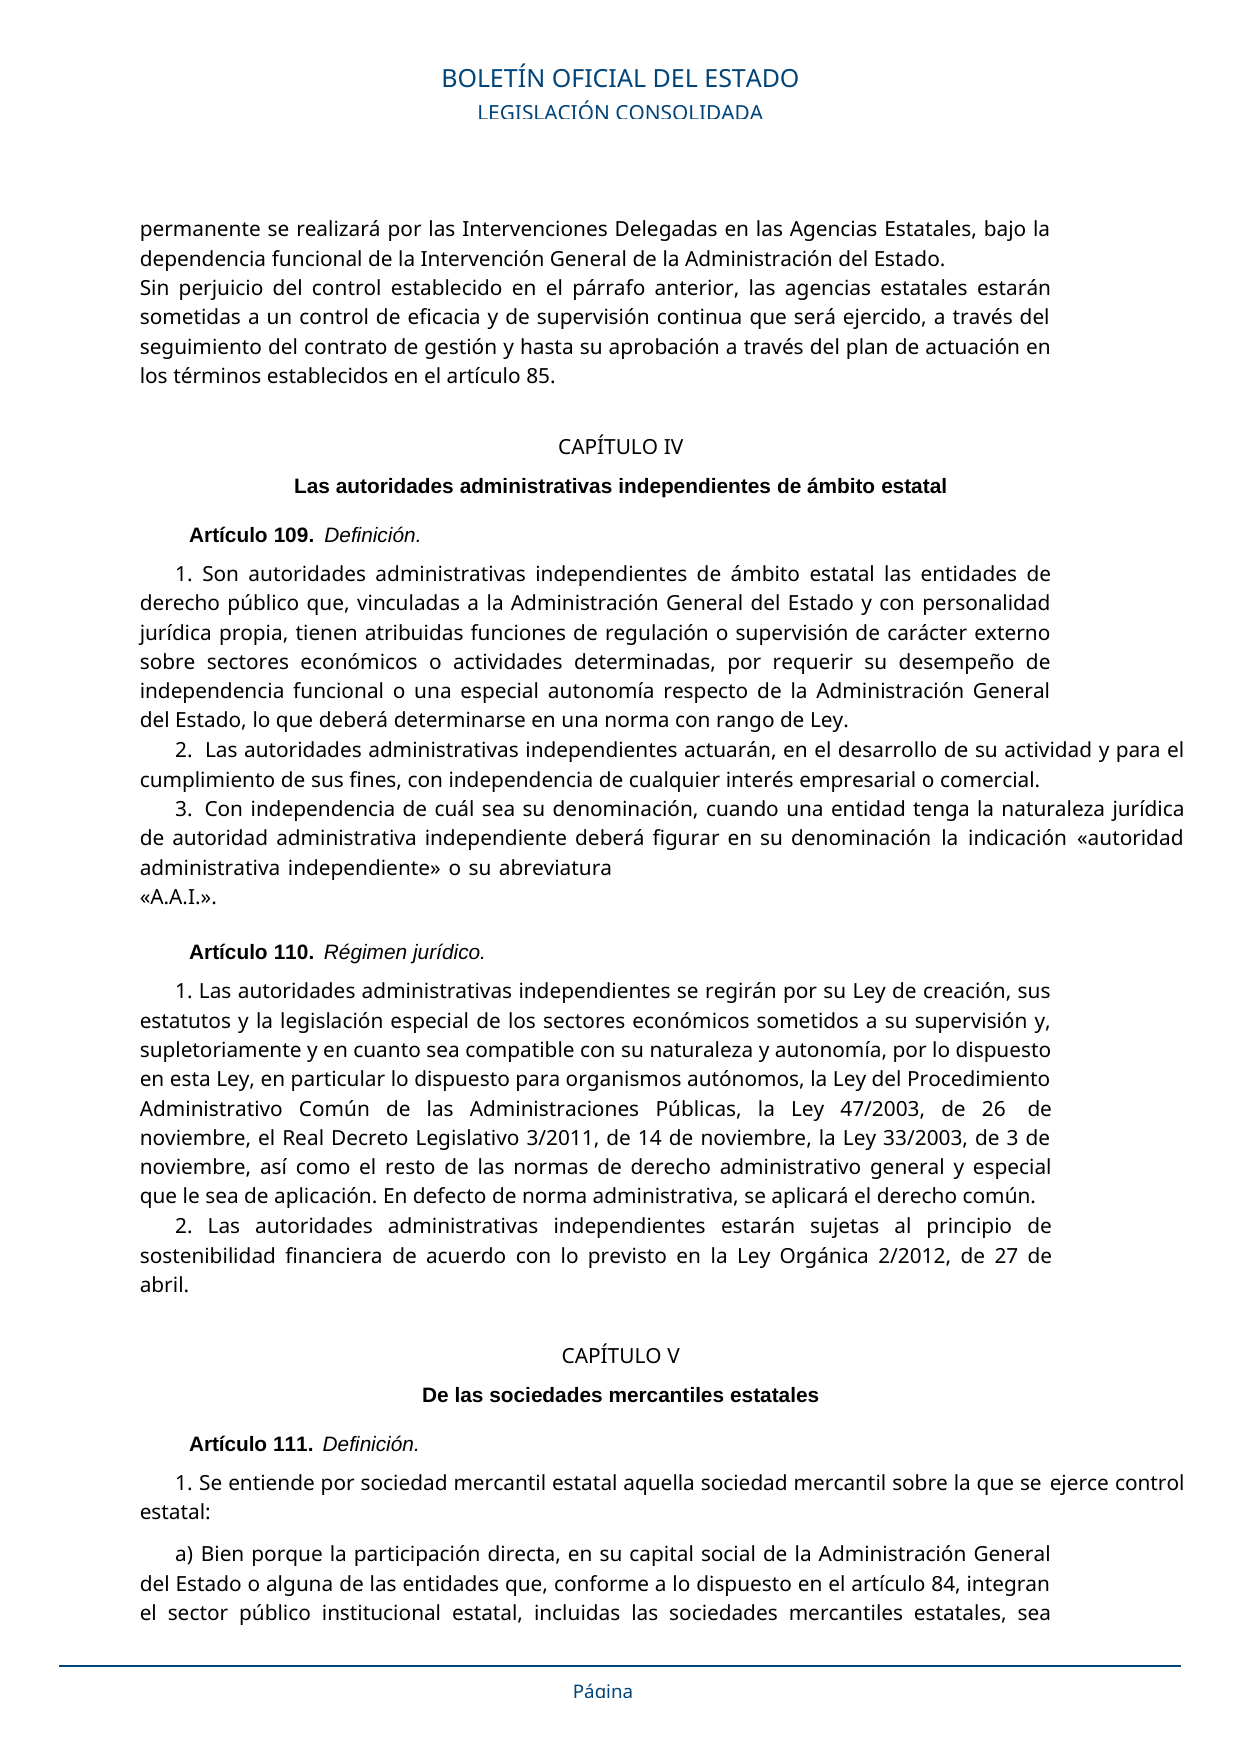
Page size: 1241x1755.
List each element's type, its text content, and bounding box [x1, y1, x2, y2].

text permanente se realizará por las Intervenciones Delegadas en las Agencias Estatales, bajo la dependencia funcional de la Intervención General de la Administración del Estado. [139, 214, 1052, 272]
text Artículo 110. Régimen jurídico. [189, 940, 1184, 964]
list Las autoridades administrativas independientes estarán sujetas al principio de sostenibilidad financiera de acuerdo con lo previsto en la Ley Orgánica 2/2012, de 27 de abril. [139, 1211, 1052, 1298]
text Artículo 109. Definición. [189, 522, 1184, 546]
text Artículo 111. Definición. [189, 1431, 1184, 1455]
list Se entiende por sociedad mercantil estatal aquella sociedad mercantil sobre la que se ejerce control estatal: [139, 1468, 1184, 1526]
subtitle De las sociedades mercantiles estatales [196, 1383, 1044, 1407]
subtitle Las autoridades administrativas independientes de ámbito estatal [224, 474, 1016, 498]
text Sin perjuicio del control establecido en el párrafo anterior, las agencias estatales estarán sometidas a un control de eficacia y de supervisión continua que será ejercido, a través del seguimiento del contrato de gestión y hasta su aprobación a través del plan de actuación en los términos establecidos en el artículo 85. [139, 273, 1052, 389]
text CAPÍTULO IV [375, 432, 865, 461]
list Las autoridades administrativas independientes se regirán por su Ley de creación, sus estatutos y la legislación especial de los sectores económicos sometidos a su supervisión y, supletoriamente y en cuanto sea compatible con su naturaleza y autonomía, por lo dispuesto en esta Ley, en particular lo dispuesto para organismos autónomos, la Ley del Procedimiento Administrativo Común de las Administraciones Públicas, la Ley 47/2003, de 26 de noviembre, el Real Decreto Legislativo 3/2011, de 14 de noviembre, la Ley 33/2003, de 3 de noviembre, así como el resto de las normas de derecho administrativo general y especial que le sea de aplicación. En defecto de norma administrativa, se aplicará el derecho común. [139, 977, 1052, 1210]
list Son autoridades administrativas independientes de ámbito estatal las entidades de derecho público que, vinculadas a la Administración General del Estado y con personalidad jurídica propia, tienen atribuidas funciones de regulación o supervisión de carácter externo sobre sectores económicos o actividades determinadas, por requerir su desempeño de independencia funcional o una especial autonomía respecto de la Administración General del Estado, lo que deberá determinarse en una norma con rango de Ley. [139, 559, 1052, 734]
text CAPÍTULO V [375, 1341, 865, 1370]
list Bien porque la participación directa, en su capital social de la Administración General del Estado o alguna de las entidades que, conforme a lo dispuesto en el artículo 84, integran el sector público institucional estatal, incluidas las sociedades mercantiles estatales, sea [139, 1539, 1052, 1626]
text «A.A.I.». [139, 882, 1184, 911]
list Con independencia de cuál sea su denominación, cuando una entidad tenga la naturaleza jurídica de autoridad administrativa independiente deberá figurar en su denominación la indicación «autoridad administrativa independiente» o su abreviatura [139, 794, 1184, 881]
list Las autoridades administrativas independientes actuarán, en el desarrollo de su actividad y para el cumplimiento de sus fines, con independencia de cualquier interés empresarial o comercial. [139, 735, 1184, 793]
